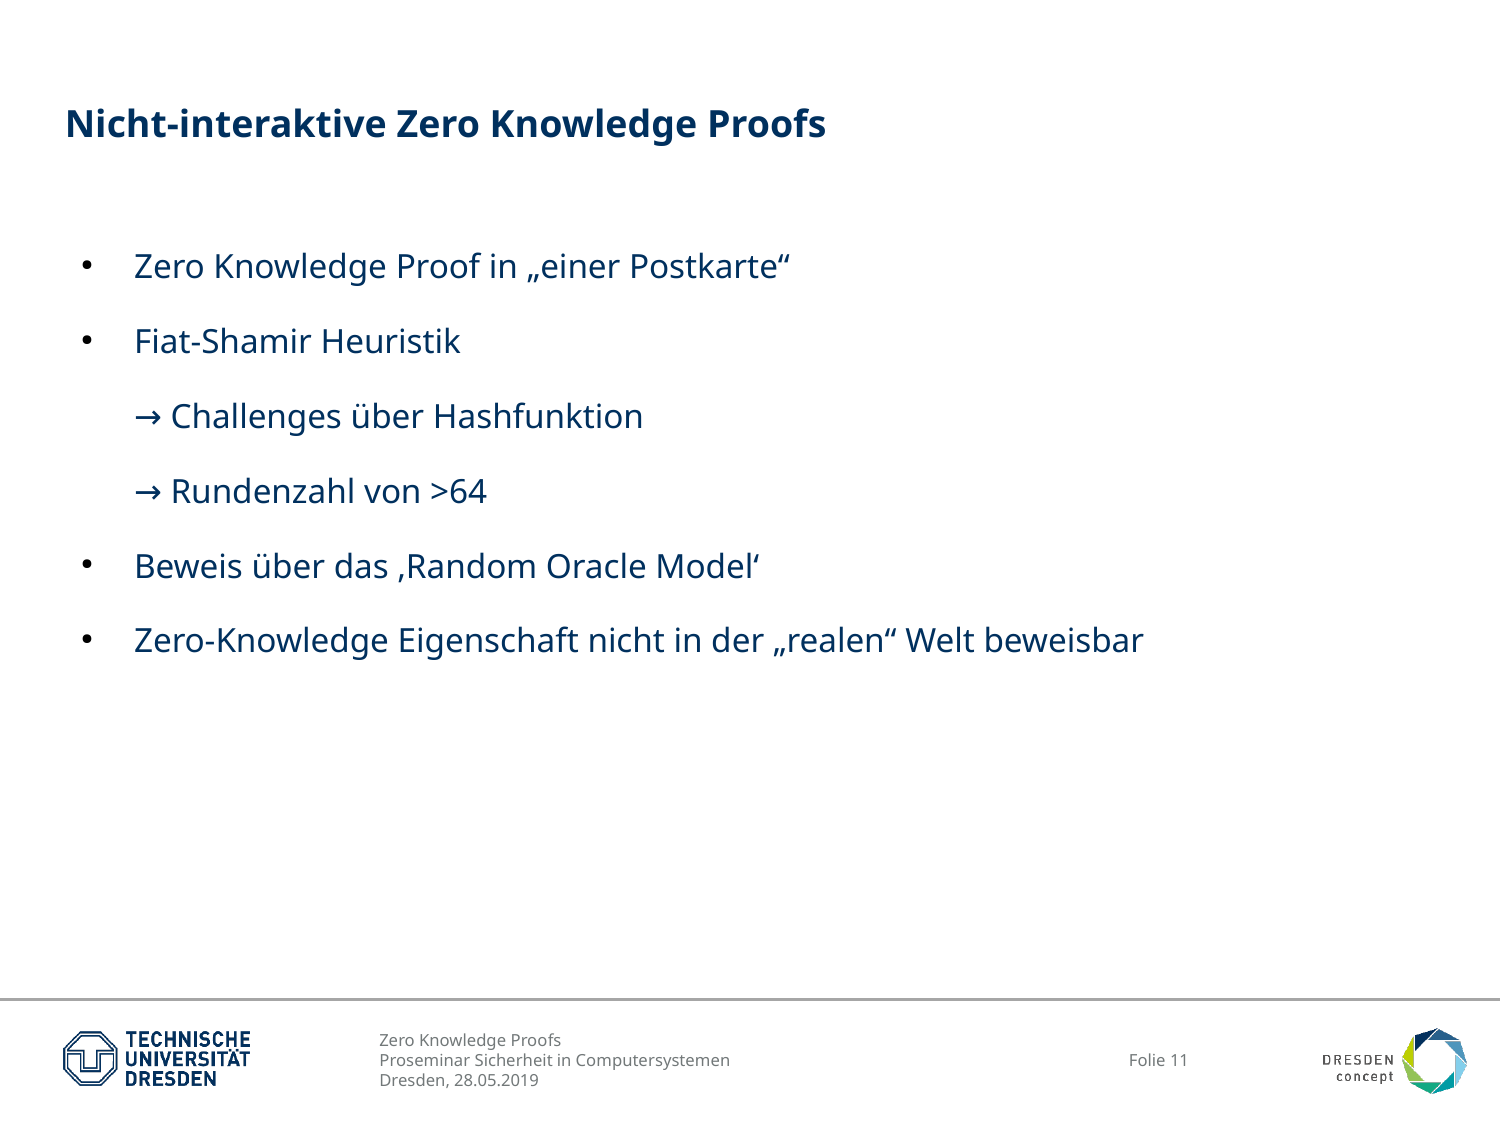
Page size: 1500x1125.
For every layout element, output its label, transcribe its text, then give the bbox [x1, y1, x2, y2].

title Nicht-interaktive Zero Knowledge Proofs [64, 56, 1437, 190]
list Zero Knowledge Proof in „einer Postkarte“ Fiat-Shamir Heuristik → Challenges über Hashfunktion → Rundenzahl von >64 Beweis über das ‚Random Oracle Model‘ Zero-Knowledge Eigenschaft nicht in der „realen“ Welt beweisbar [63, 243, 1437, 941]
picture [1323, 1028, 1467, 1094]
picture [63, 1031, 250, 1086]
